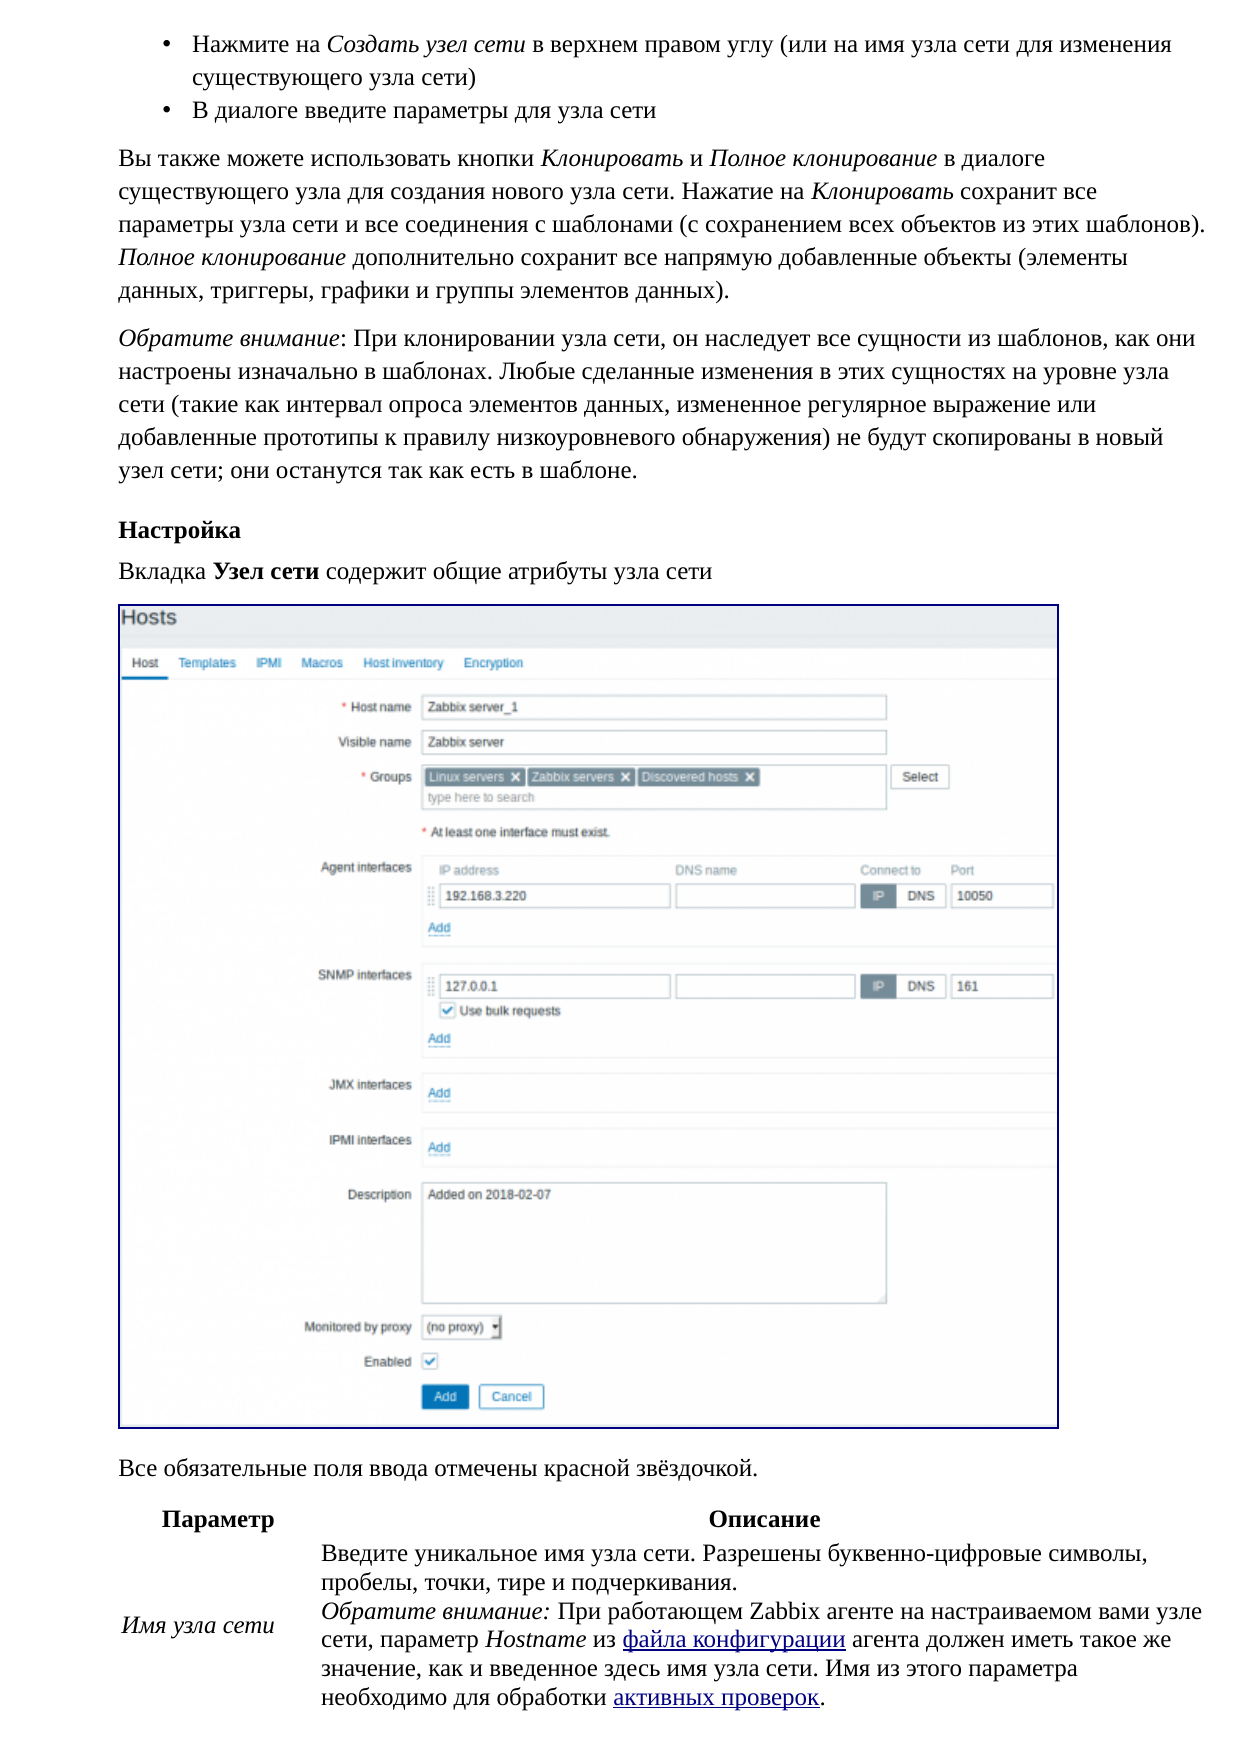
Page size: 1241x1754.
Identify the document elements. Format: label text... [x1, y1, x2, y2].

table_cell Имя узла сети [118, 1535, 318, 1714]
text Все обязательные поля ввода отмечены красной звёздочкой. [118, 1453, 1211, 1482]
table_header Параметр [118, 1501, 318, 1535]
text Вкладка Узел сети содержит общие атрибуты узла сети [118, 556, 1211, 585]
picture [120, 606, 1057, 1427]
table_header Описание [318, 1501, 1211, 1535]
text Обратите внимание: При клонировании узла сети, он наследует все сущности из шаблонов, как они настроены изначально в шаблонах. Любые сделанные изменения в этих сущностях на уровне узла сети (такие как интервал опроса элементов данных, измененное регулярное выражение или добавленные прототипы к правилу низкоуровневого обнаружения) не будут скопированы в новый узел сети; они останутся так как есть в шаблоне. [118, 323, 1211, 484]
subtitle Настройка [118, 515, 1211, 544]
table_cell Введите уникальное имя узла сети. Разрешены буквенно-цифровые символы, пробелы, точки, тире и подчеркивания. Обратите внимание: При работающем Zabbix агенте на настраиваемом вами узле сети, параметр Hostname из файла конфигурации агента должен иметь такое же значение, как и введенное здесь имя узла сети. Имя из этого параметра необходимо для обработки активных проверок. [318, 1535, 1211, 1714]
list В диалоге введите параметры для узла сети [162, 96, 1211, 124]
list Нажмите на Создать узел сети в верхнем правом углу (или на имя узла сети для изменения существующего узла сети) [162, 29, 1211, 91]
text Вы также можете использовать кнопки Клонировать и Полное клонирование в диалоге существующего узла для создания нового узла сети. Нажатие на Клонировать сохранит все параметры узла сети и все соединения с шаблонами (с сохранением всех объектов из этих шаблонов). Полное клонирование дополнительно сохранит все напрямую добавленные объекты (элементы данных, триггеры, графики и группы элементов данных). [118, 143, 1211, 304]
